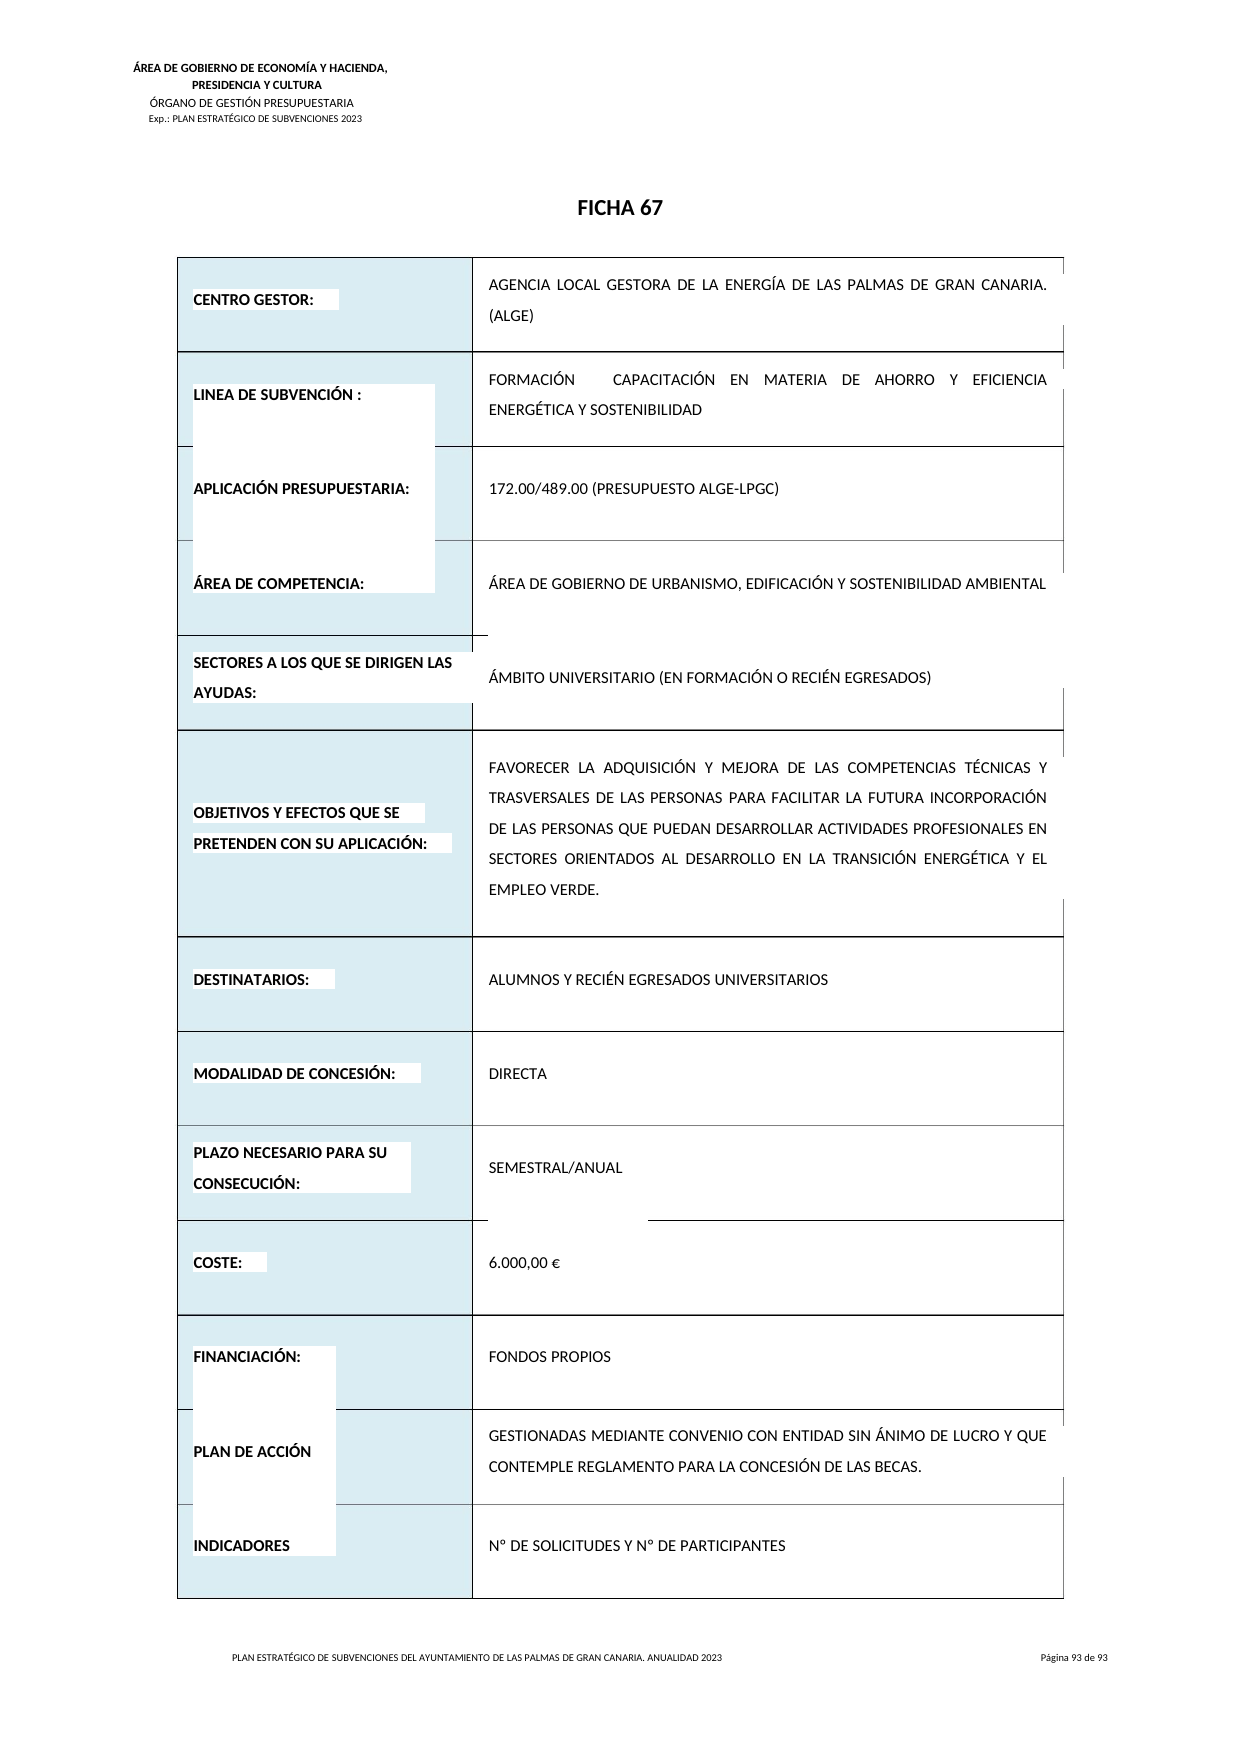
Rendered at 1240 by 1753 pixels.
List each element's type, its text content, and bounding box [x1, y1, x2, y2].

text APLICACIÓN PRESUPUESTARIA: [193, 478, 435, 499]
text AYUDAS: [193, 683, 477, 703]
text AGENCIA LOCAL GESTORA DE LA ENERGÍA DE LAS PALMAS DE GRAN CANARIA. [488, 274, 1072, 294]
text LINEA DE SUBVENCIÓN : [193, 384, 435, 404]
text (ALGE) [488, 305, 1072, 325]
text FINANCIACIÓN: [193, 1346, 336, 1367]
text DE LAS PERSONAS QUE PUEDAN DESARROLLAR ACTIVIDADES PROFESIONALES EN [488, 818, 1073, 838]
text OBJETIVOS Y EFECTOS QUE SE [193, 803, 425, 823]
text PLAZO NECESARIO PARA SU [193, 1142, 411, 1163]
text CONSECUCIÓN: [193, 1173, 411, 1193]
text Exp.: PLAN ESTRATÉGICO DE SUBVENCIONES 2023 [149, 112, 412, 125]
text PLAN ESTRATÉGICO DE SUBVENCIONES DEL AYUNTAMIENTO DE LAS PALMAS DE GRAN CANARIA. ANUALIDAD 2023 [232, 1652, 746, 1664]
text FORMACIÓN [488, 369, 601, 389]
text ÁREA DE COMPETENCIA: [193, 573, 435, 593]
text DIRECTA [488, 1063, 572, 1083]
text PLAN DE ACCIÓN [193, 1441, 336, 1461]
text PRETENDEN CON SU APLICACIÓN: [193, 833, 452, 853]
text SECTORES ORIENTADOS AL DESARROLLO EN LA TRANSICIÓN ENERGÉTICA Y EL [488, 848, 1073, 869]
text ÁREA DE GOBIERNO DE URBANISMO, EDIFICACIÓN Y SOSTENIBILIDAD AMBIENTAL [488, 573, 1071, 593]
text ÓRGANO DE GESTIÓN PRESUPUESTARIA [149, 95, 412, 110]
text 172.00/489.00 (PRESUPUESTO ALGE-LPGC) [488, 478, 804, 499]
text MODALIDAD DE CONCESIÓN: [193, 1063, 421, 1083]
text DESTINATARIOS: [193, 969, 335, 989]
text EMPLEO VERDE. [488, 879, 1073, 899]
text SEMESTRAL/ANUAL [488, 1158, 648, 1178]
text Nº DE SOLICITUDES Y Nº DE PARTICIPANTES [488, 1535, 810, 1556]
text SECTORES A LOS QUE SE DIRIGEN LAS [193, 652, 477, 672]
text FONDOS PROPIOS [488, 1346, 636, 1367]
text ALUMNOS Y RECIÉN EGRESADOS UNIVERSITARIOS [488, 969, 853, 989]
text INDICADORES [193, 1535, 336, 1556]
text FAVORECER LA ADQUISICIÓN Y MEJORA DE LAS COMPETENCIAS TÉCNICAS Y [488, 757, 1073, 777]
text Y CAPACITACIÓN EN MATERIA DE AHORRO Y EFICIENCIA [601, 369, 1072, 389]
text PRESIDENCIA Y CULTURA [192, 77, 412, 93]
text COSTE: [193, 1252, 267, 1272]
text TRASVERSALES DE LAS PERSONAS PARA FACILITAR LA FUTURA INCORPORACIÓN [488, 787, 1073, 808]
text CENTRO GESTOR: [193, 289, 339, 310]
text FICHA 67 [577, 192, 688, 221]
text ÁMBITO UNIVERSITARIO (EN FORMACIÓN O RECIÉN EGRESADOS) [488, 667, 1071, 688]
text ENERGÉTICA Y SOSTENIBILIDAD [488, 399, 727, 419]
text GESTIONADAS MEDIANTE CONVENIO CON ENTIDAD SIN ÁNIMO DE LUCRO Y QUE [488, 1426, 1072, 1446]
text Página 93 de 93 [1041, 1652, 1123, 1664]
text 6.000,00 € [488, 1252, 648, 1272]
text CONTEMPLE REGLAMENTO PARA LA CONCESIÓN DE LAS BECAS. [488, 1456, 1072, 1477]
text ÁREA DE GOBIERNO DE ECONOMÍA Y HACIENDA, [133, 60, 412, 75]
